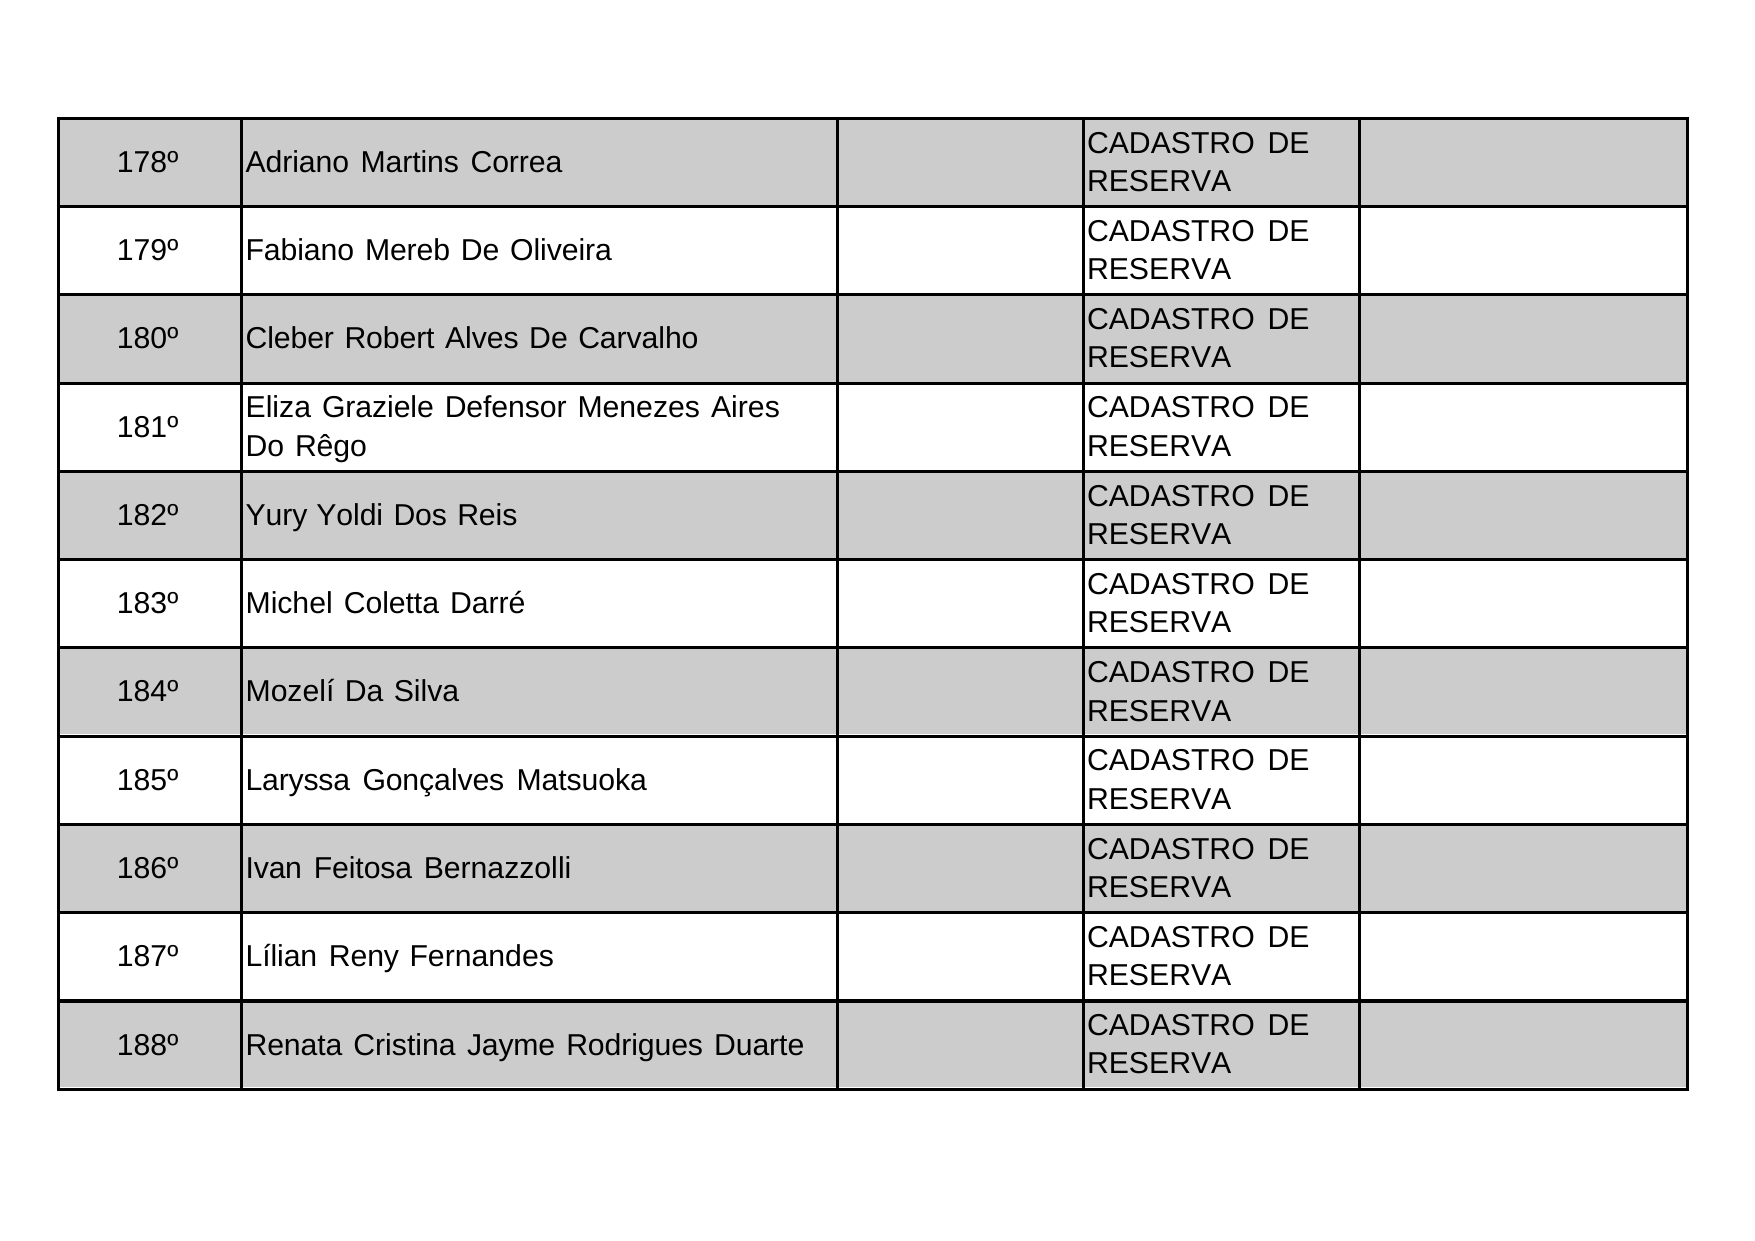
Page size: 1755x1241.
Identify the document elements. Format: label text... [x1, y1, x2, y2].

table_cell 185º [60, 738, 240, 823]
table_cell [1361, 914, 1686, 999]
table_cell [1361, 385, 1686, 470]
table_header Adriano Martins Correa [243, 120, 836, 205]
table_cell 184º [60, 649, 240, 734]
table_header [1361, 120, 1686, 205]
table_cell CADASTRO DE RESERVA [1085, 473, 1358, 558]
table_header 178º [60, 120, 240, 205]
table_cell [839, 649, 1082, 734]
table_cell 180º [60, 296, 240, 382]
table_cell 183º [60, 561, 240, 646]
table_cell CADASTRO DE RESERVA [1085, 826, 1358, 911]
table_cell CADASTRO DE RESERVA [1085, 385, 1358, 470]
table_cell 188º [60, 1003, 240, 1087]
table_cell 179º [60, 208, 240, 293]
table_cell [1361, 208, 1686, 293]
table_cell CADASTRO DE RESERVA [1085, 738, 1358, 823]
table_cell CADASTRO DE RESERVA [1085, 914, 1358, 999]
table_cell 186º [60, 826, 240, 911]
table_cell [839, 561, 1082, 646]
table_cell [839, 208, 1082, 293]
table_cell [1361, 826, 1686, 911]
table_cell Eliza Graziele Defensor Menezes Aires Do Rêgo [243, 385, 836, 470]
table_cell 182º [60, 473, 240, 558]
table_cell CADASTRO DE RESERVA [1085, 649, 1358, 734]
table_cell [1361, 473, 1686, 558]
table_cell Mozelí Da Silva [243, 649, 836, 734]
table_cell [1361, 561, 1686, 646]
table_cell CADASTRO DE RESERVA [1085, 1003, 1358, 1087]
table_cell Michel Coletta Darré [243, 561, 836, 646]
table_cell [839, 385, 1082, 470]
table_cell [839, 826, 1082, 911]
table_cell [839, 1003, 1082, 1087]
table_cell Ivan Feitosa Bernazzolli [243, 826, 836, 911]
table_cell Yury Yoldi Dos Reis [243, 473, 836, 558]
table_cell CADASTRO DE RESERVA [1085, 561, 1358, 646]
table_cell CADASTRO DE RESERVA [1085, 208, 1358, 293]
table_cell Fabiano Mereb De Oliveira [243, 208, 836, 293]
table_cell [839, 296, 1082, 382]
table_header CADASTRO DE RESERVA [1085, 120, 1358, 205]
table_cell 187º [60, 914, 240, 999]
table_cell CADASTRO DE RESERVA [1085, 296, 1358, 382]
table_cell [839, 738, 1082, 823]
table_cell Renata Cristina Jayme Rodrigues Duarte [243, 1003, 836, 1087]
table_header [839, 120, 1082, 205]
table_cell [839, 473, 1082, 558]
table_cell Cleber Robert Alves De Carvalho [243, 296, 836, 382]
table_cell Lílian Reny Fernandes [243, 914, 836, 999]
table_cell Laryssa Gonçalves Matsuoka [243, 738, 836, 823]
table_cell [1361, 738, 1686, 823]
table_cell 181º [60, 385, 240, 470]
table_cell [1361, 1003, 1686, 1087]
table_cell [839, 914, 1082, 999]
table_cell [1361, 296, 1686, 382]
table_cell [1361, 649, 1686, 734]
